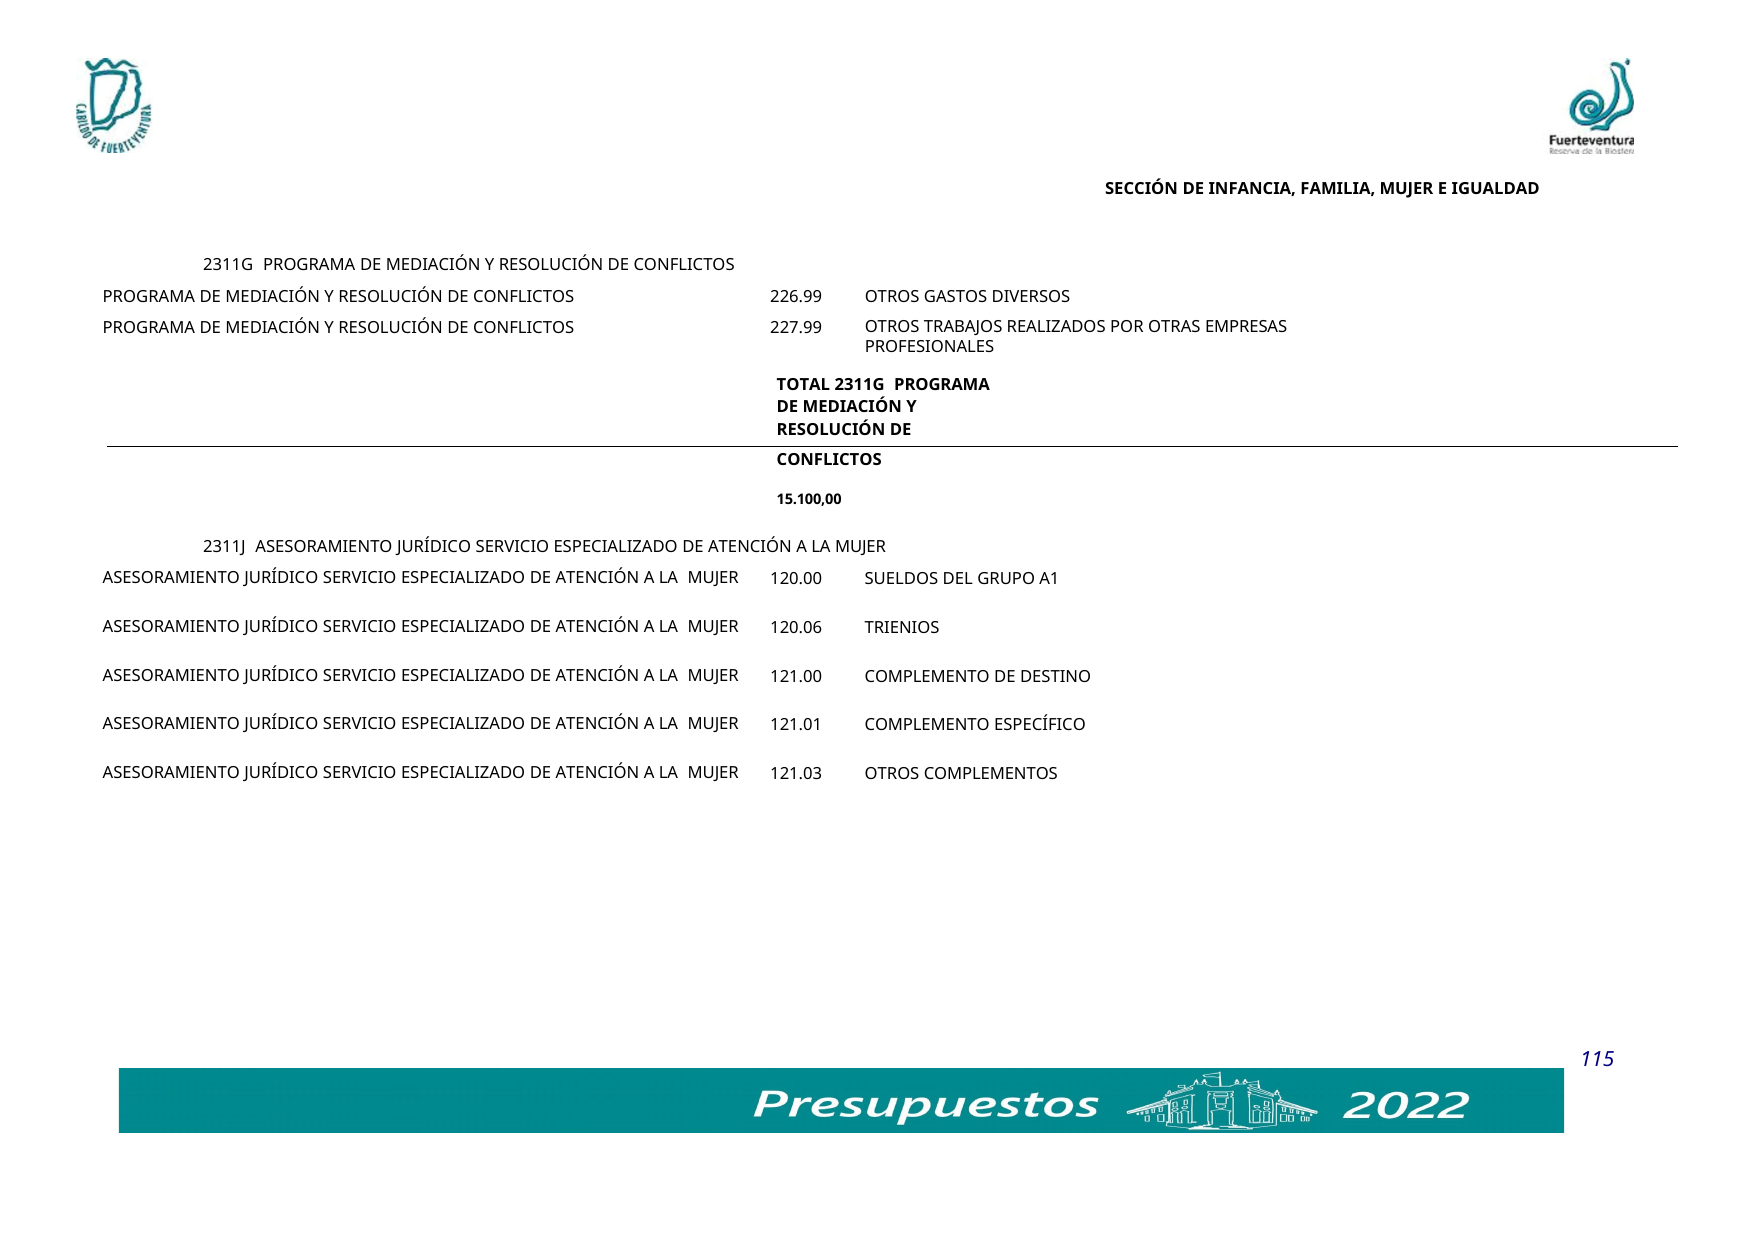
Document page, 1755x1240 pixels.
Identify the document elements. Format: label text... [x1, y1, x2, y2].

table_cell 227.99 [694, 311, 847, 364]
table_cell 121.03 [758, 759, 847, 812]
table_cell ASESORAMIENTO JURÍDICO SERVICIO ESPECIALIZADO DE ATENCIÓN A LA MUJER [97, 661, 758, 710]
table_cell COMPLEMENTO ESPECÍFICO [847, 710, 1262, 759]
table_cell 120.06 [758, 613, 847, 661]
table_header 120.00 [758, 561, 847, 613]
table_cell PROGRAMA DE MEDIACIÓN Y RESOLUCIÓN DE CONFLICTOS [97, 311, 694, 364]
table_cell 121.01 [758, 710, 847, 759]
table_cell ASESORAMIENTO JURÍDICO SERVICIO ESPECIALIZADO DE ATENCIÓN A LA MUJER [97, 710, 758, 759]
table_header ASESORAMIENTO JURÍDICO SERVICIO ESPECIALIZADO DE ATENCIÓN A LA MUJER [97, 561, 758, 613]
table_header SUELDOS DEL GRUPO A1 [847, 561, 1262, 613]
text TOTAL 2311G PROGRAMA DE MEDIACIÓN Y RESOLUCIÓN DE [776, 372, 1008, 446]
table_cell ASESORAMIENTO JURÍDICO SERVICIO ESPECIALIZADO DE ATENCIÓN A LA MUJER [97, 759, 758, 812]
table_header PROGRAMA DE MEDIACIÓN Y RESOLUCIÓN DE CONFLICTOS [97, 279, 694, 311]
table_cell OTROS COMPLEMENTOS [847, 759, 1262, 812]
text 2311J ASESORAMIENTO JURÍDICO SERVICIO ESPECIALIZADO DE ATENCIÓN A LA MUJER [203, 535, 1008, 557]
table_cell OTROS TRABAJOS REALIZADOS POR OTRAS EMPRESAS Y PROFESIONALES [847, 311, 1262, 364]
table_cell 121.00 [758, 661, 847, 710]
table_header 226.99 [694, 279, 847, 311]
table_cell COMPLEMENTO DE DESTINO [847, 661, 1262, 710]
table_cell ASESORAMIENTO JURÍDICO SERVICIO ESPECIALIZADO DE ATENCIÓN A LA MUJER [97, 613, 758, 661]
table_cell TRIENIOS [847, 613, 1262, 661]
text CONFLICTOS 15.100,00 [776, 447, 1008, 512]
text 2311G PROGRAMA DE MEDIACIÓN Y RESOLUCIÓN DE CONFLICTOS [203, 252, 1008, 275]
table_header OTROS GASTOS DIVERSOS [847, 279, 1262, 311]
